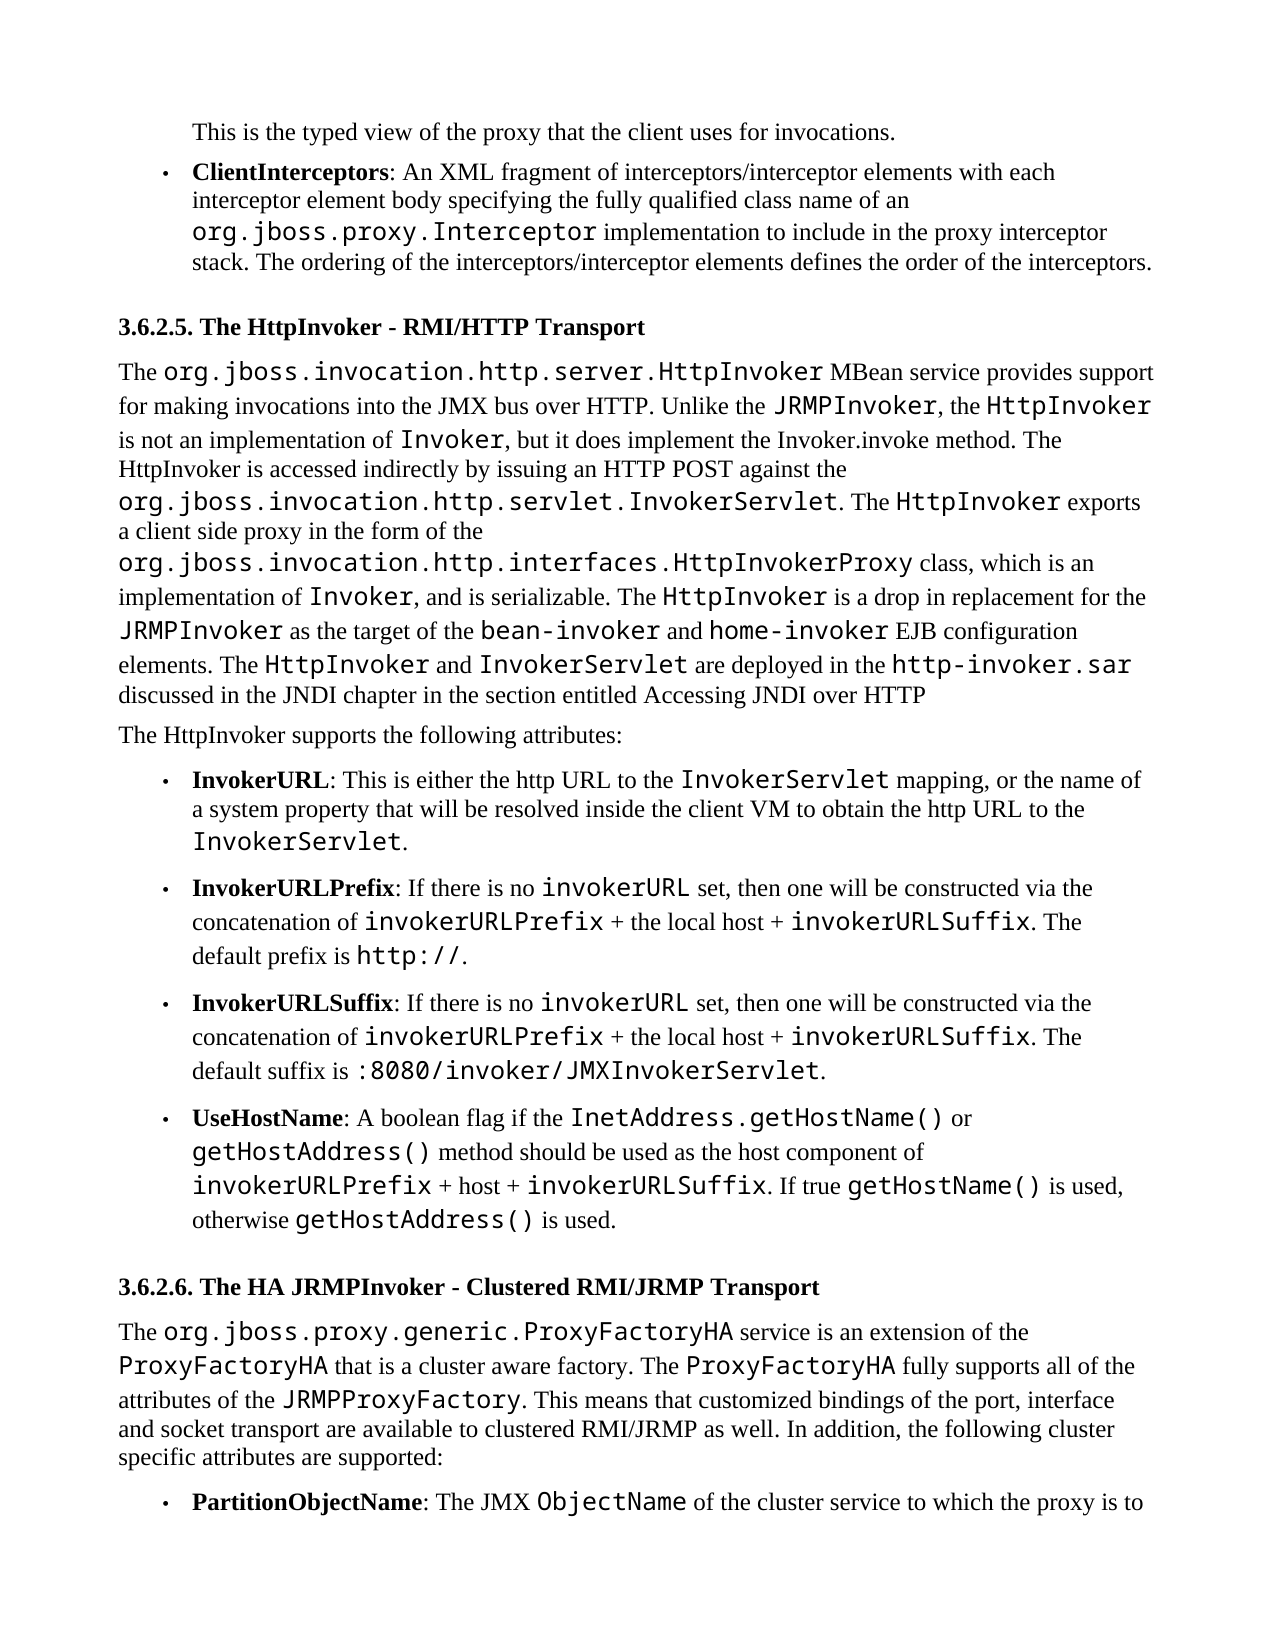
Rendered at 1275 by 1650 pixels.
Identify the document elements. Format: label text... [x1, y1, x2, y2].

list UseHostName: A boolean flag if the InetAddress.getHostName() or getHostAddress() method should be used as the host component of invokerURLPrefix + host + invokerURLSuffix. If true getHostName() is used, otherwise getHostAddress() is used. [162, 1099, 1157, 1236]
subtitle 3.6.2.6. The HA JRMPInvoker - Clustered RMI/JRMP Transport [118, 1273, 1157, 1301]
text The org.jboss.invocation.http.server.HttpInvoker MBean service provides support for making invocations into the JMX bus over HTTP. Unlike the JRMPInvoker, the HttpInvoker is not an implementation of Invoker, but it does implement the Invoker.invoke method. The HttpInvoker is accessed indirectly by issuing an HTTP POST against the org.jboss.invocation.http.servlet.InvokerServlet. The HttpInvoker exports a client side proxy in the form of the org.jboss.invocation.http.interfaces.HttpInvokerProxy class, which is an implementation of Invoker, and is serializable. The HttpInvoker is a drop in replacement for the JRMPInvoker as the target of the bean-invoker and home-invoker EJB configuration elements. The HttpInvoker and InvokerServlet are deployed in the http-invoker.sar discussed in the JNDI chapter in the section entitled Accessing JNDI over HTTP [118, 353, 1157, 709]
text The org.jboss.proxy.generic.ProxyFactoryHA service is an extension of the ProxyFactoryHA that is a cluster aware factory. The ProxyFactoryHA fully supports all of the attributes of the JRMPProxyFactory. This means that customized bindings of the port, interface and socket transport are available to clustered RMI/JRMP as well. In addition, the following cluster specific attributes are supported: [118, 1313, 1157, 1471]
subtitle 3.6.2.5. The HttpInvoker - RMI/HTTP Transport [118, 313, 1157, 341]
list InvokerURLPrefix: If there is no invokerURL set, then one will be constructed via the concatenation of invokerURLPrefix + the local host + invokerURLSuffix. The default prefix is http://. [162, 870, 1157, 972]
list InvokerURLSuffix: If there is no invokerURL set, then one will be constructed via the concatenation of invokerURLPrefix + the local host + invokerURLSuffix. The default suffix is :8080/invoker/JMXInvokerServlet. [162, 984, 1157, 1087]
list This is the typed view of the proxy that the client uses for invocations. [162, 118, 1157, 146]
text The HttpInvoker supports the following attributes: [118, 721, 1157, 749]
list PartitionObjectName: The JMX ObjectName of the cluster service to which the proxy is to [162, 1483, 1157, 1517]
list InvokerURL: This is either the http URL to the InvokerServlet mapping, or the name of a system property that will be resolved inside the client VM to obtain the http URL to the InvokerServlet. [162, 762, 1157, 857]
list ClientInterceptors: An XML fragment of interceptors/interceptor elements with each interceptor element body specifying the fully qualified class name of an org.jboss.proxy.Interceptor implementation to include in the proxy interceptor stack. The ordering of the interceptors/interceptor elements defines the order of the interceptors. [162, 158, 1157, 276]
